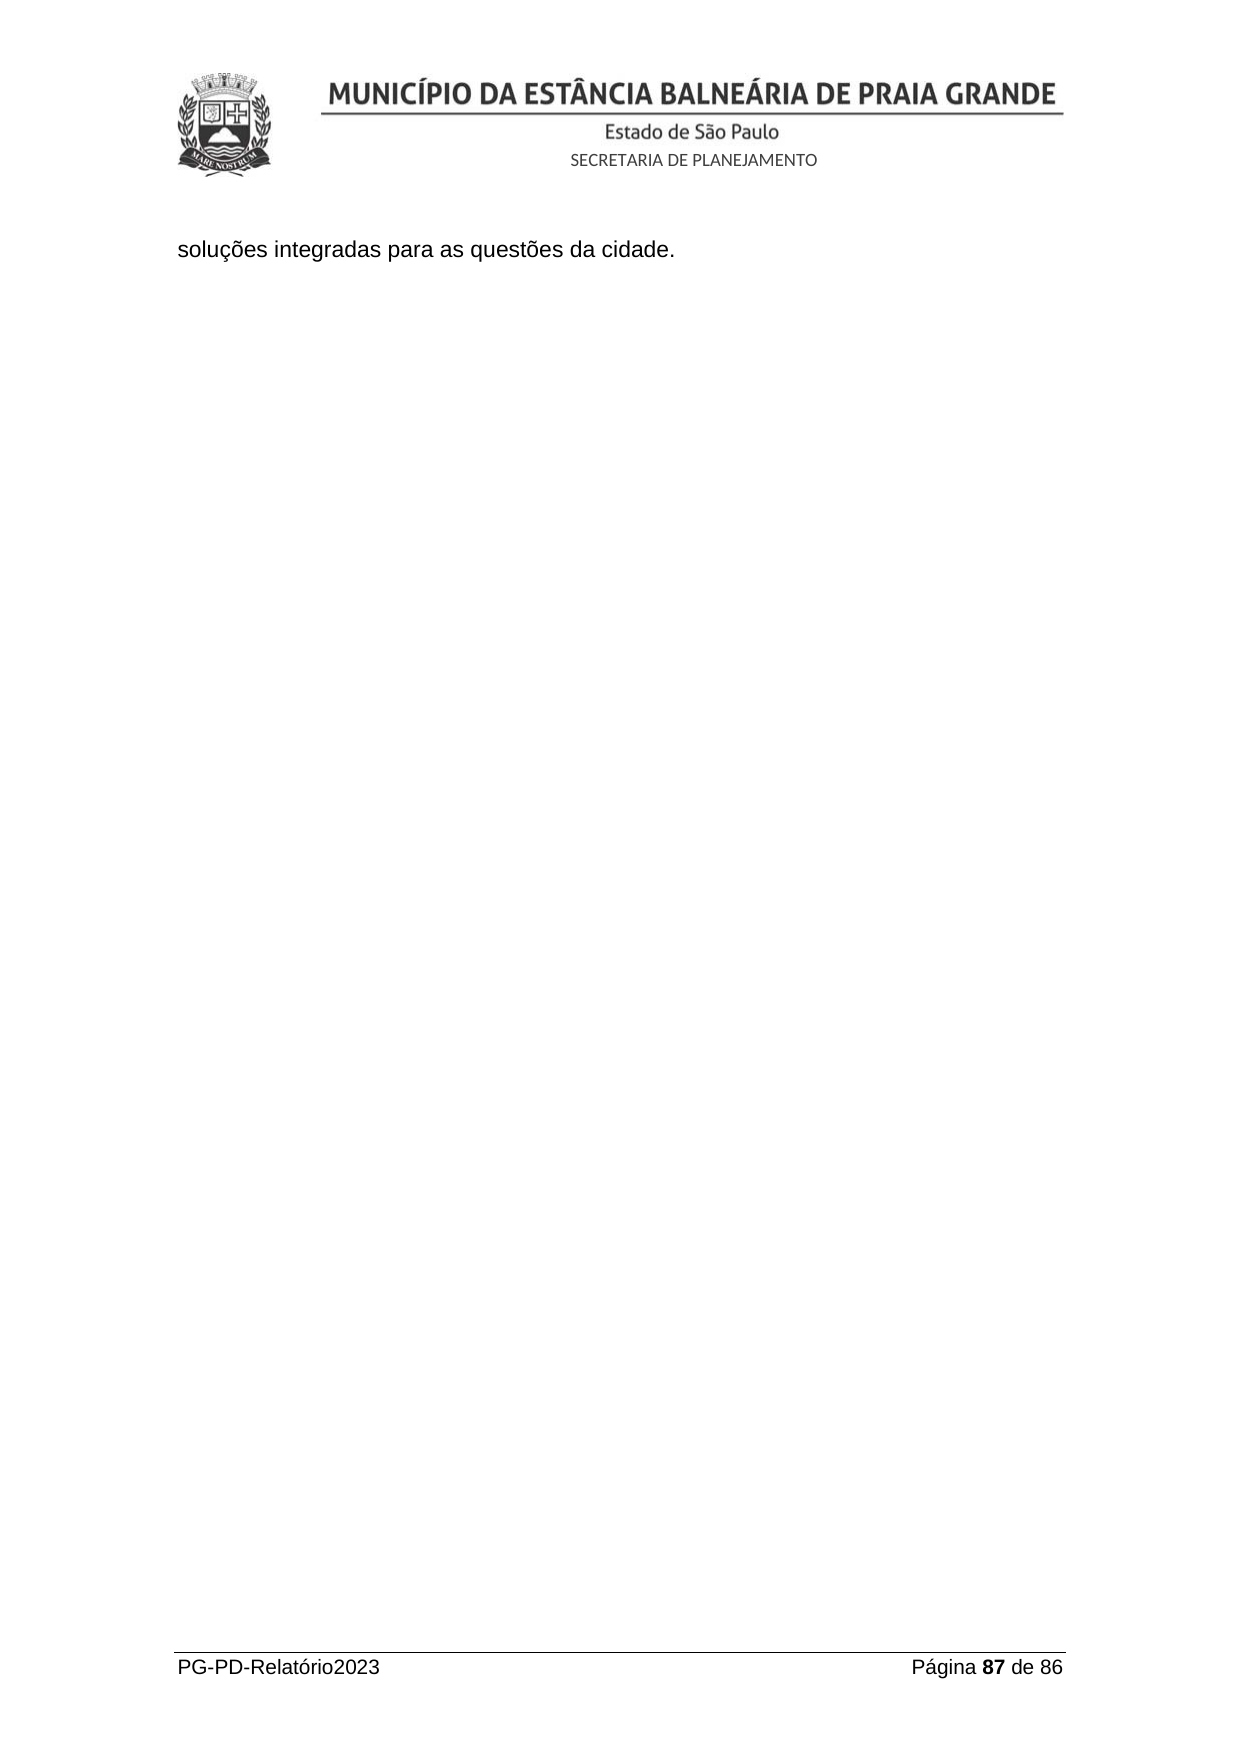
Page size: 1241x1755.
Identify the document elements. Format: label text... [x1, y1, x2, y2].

text soluções integradas para as questões da cidade. [177, 236, 1063, 263]
